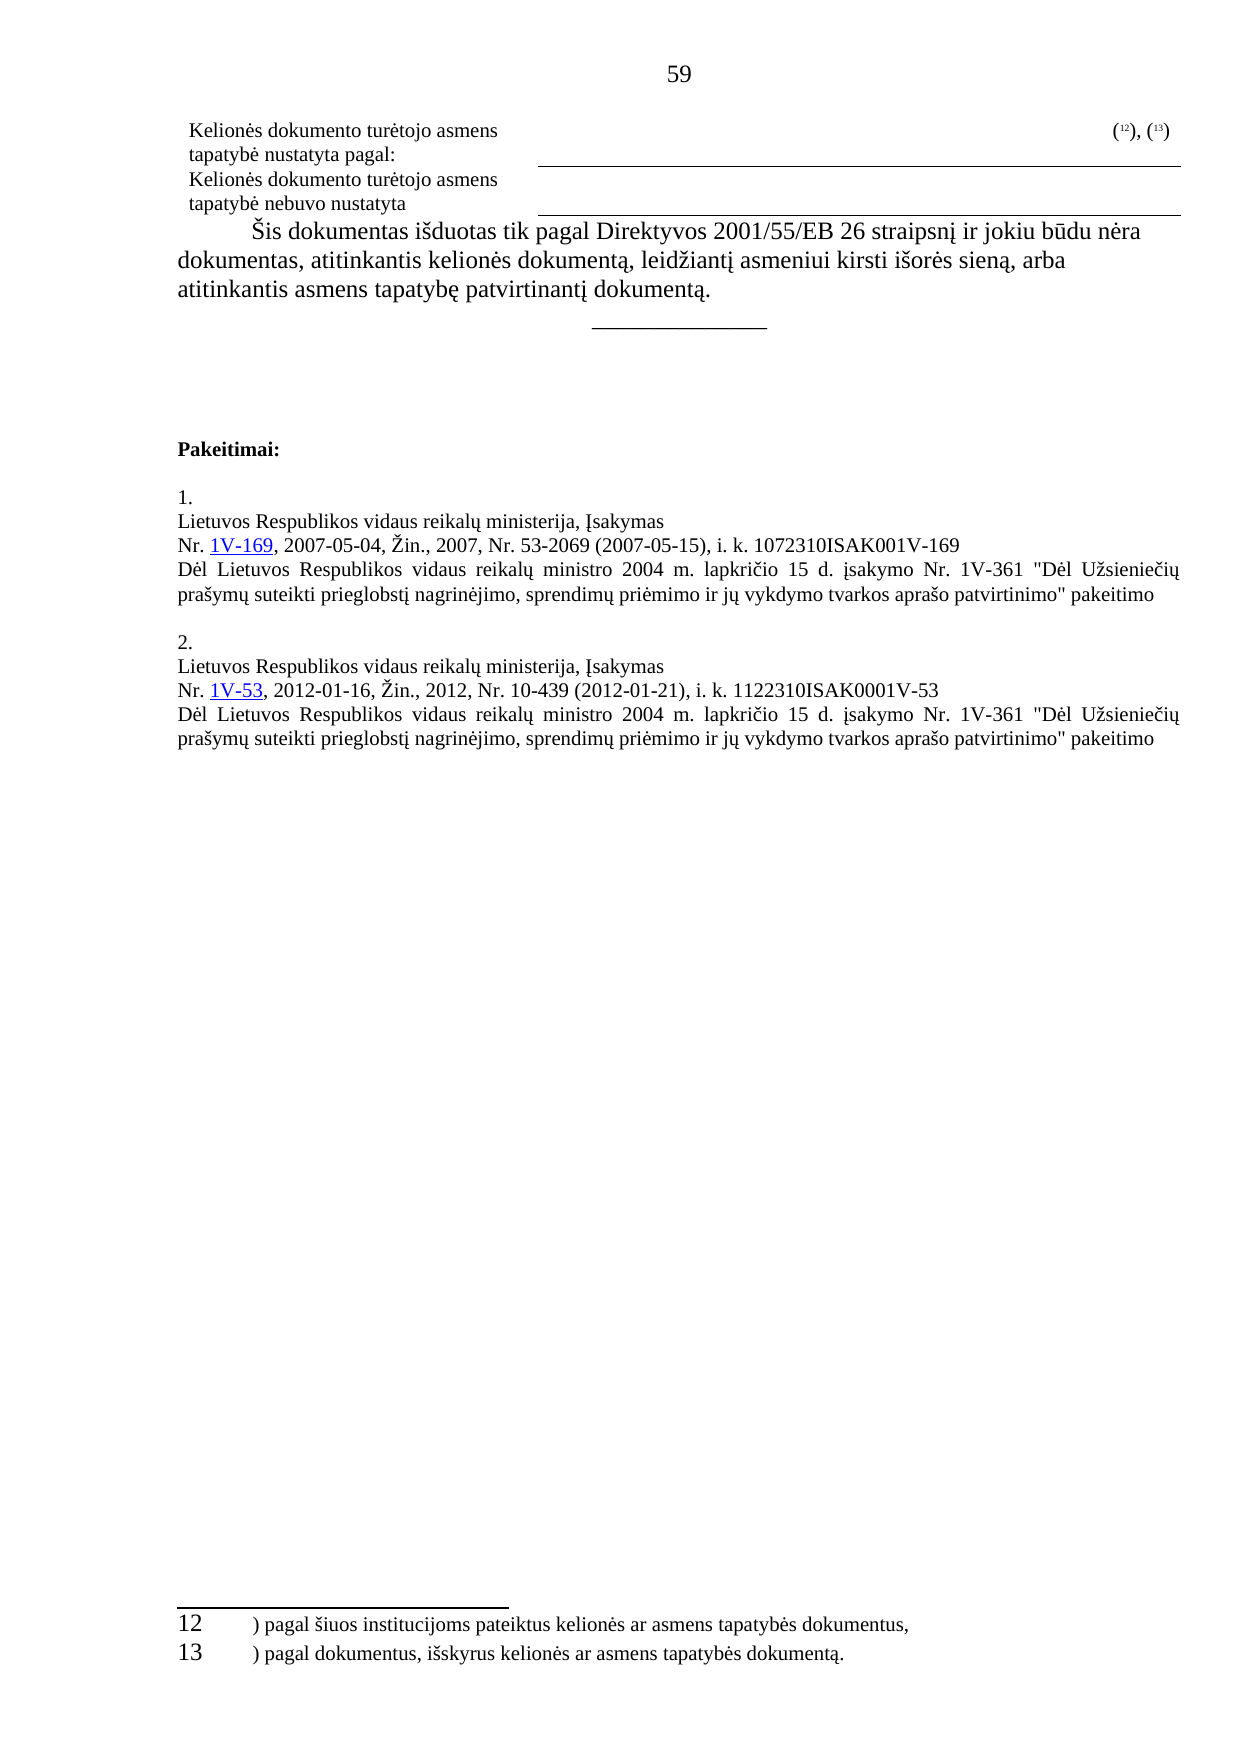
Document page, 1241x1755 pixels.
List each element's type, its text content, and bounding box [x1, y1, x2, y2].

table_header (), () [538, 118, 1181, 166]
text 1. [177, 485, 1181, 509]
table_cell [538, 167, 1181, 215]
text ______________ [177, 303, 1181, 331]
text Lietuvos Respublikos vidaus reikalų ministerija, Įsakymas [177, 654, 1181, 678]
text Pakeitimai: [177, 437, 1181, 461]
text Nr. 1V-169, 2007-05-04, Žin., 2007, Nr. 53-2069 (2007-05-15), i. k. 1072310ISAK001V-169 [177, 533, 1181, 557]
text Dėl Lietuvos Respublikos vidaus reikalų ministro 2004 m. lapkričio 15 d. įsakymo Nr. 1V-361 "Dėl Užsieniečių prašymų suteikti prieglobstį nagrinėjimo, sprendimų priėmimo ir jų vykdymo tvarkos aprašo patvirtinimo" pakeitimo [177, 557, 1181, 606]
text Nr. 1V-53, 2012-01-16, Žin., 2012, Nr. 10-439 (2012-01-21), i. k. 1122310ISAK0001V-53 [177, 678, 1181, 702]
text Šis dokumentas išduotas tik pagal Direktyvos 2001/55/EB 26 straipsnį ir jokiu būdu nėra dokumentas, atitinkantis kelionės dokumentą, leidžiantį asmeniui kirsti išorės sieną, arba atitinkantis asmens tapatybę patvirtinantį dokumentą. [177, 216, 1181, 303]
text Dėl Lietuvos Respublikos vidaus reikalų ministro 2004 m. lapkričio 15 d. įsakymo Nr. 1V-361 "Dėl Užsieniečių prašymų suteikti prieglobstį nagrinėjimo, sprendimų priėmimo ir jų vykdymo tvarkos aprašo patvirtinimo" pakeitimo [177, 702, 1181, 750]
table_cell Kelionės dokumento turėtojo asmens tapatybė nebuvo nustatyta [177, 166, 538, 215]
table_header Kelionės dokumento turėtojo asmens tapatybė nustatyta pagal: [177, 118, 538, 166]
text 2. [177, 629, 1181, 654]
text Lietuvos Respublikos vidaus reikalų ministerija, Įsakymas [177, 509, 1181, 533]
